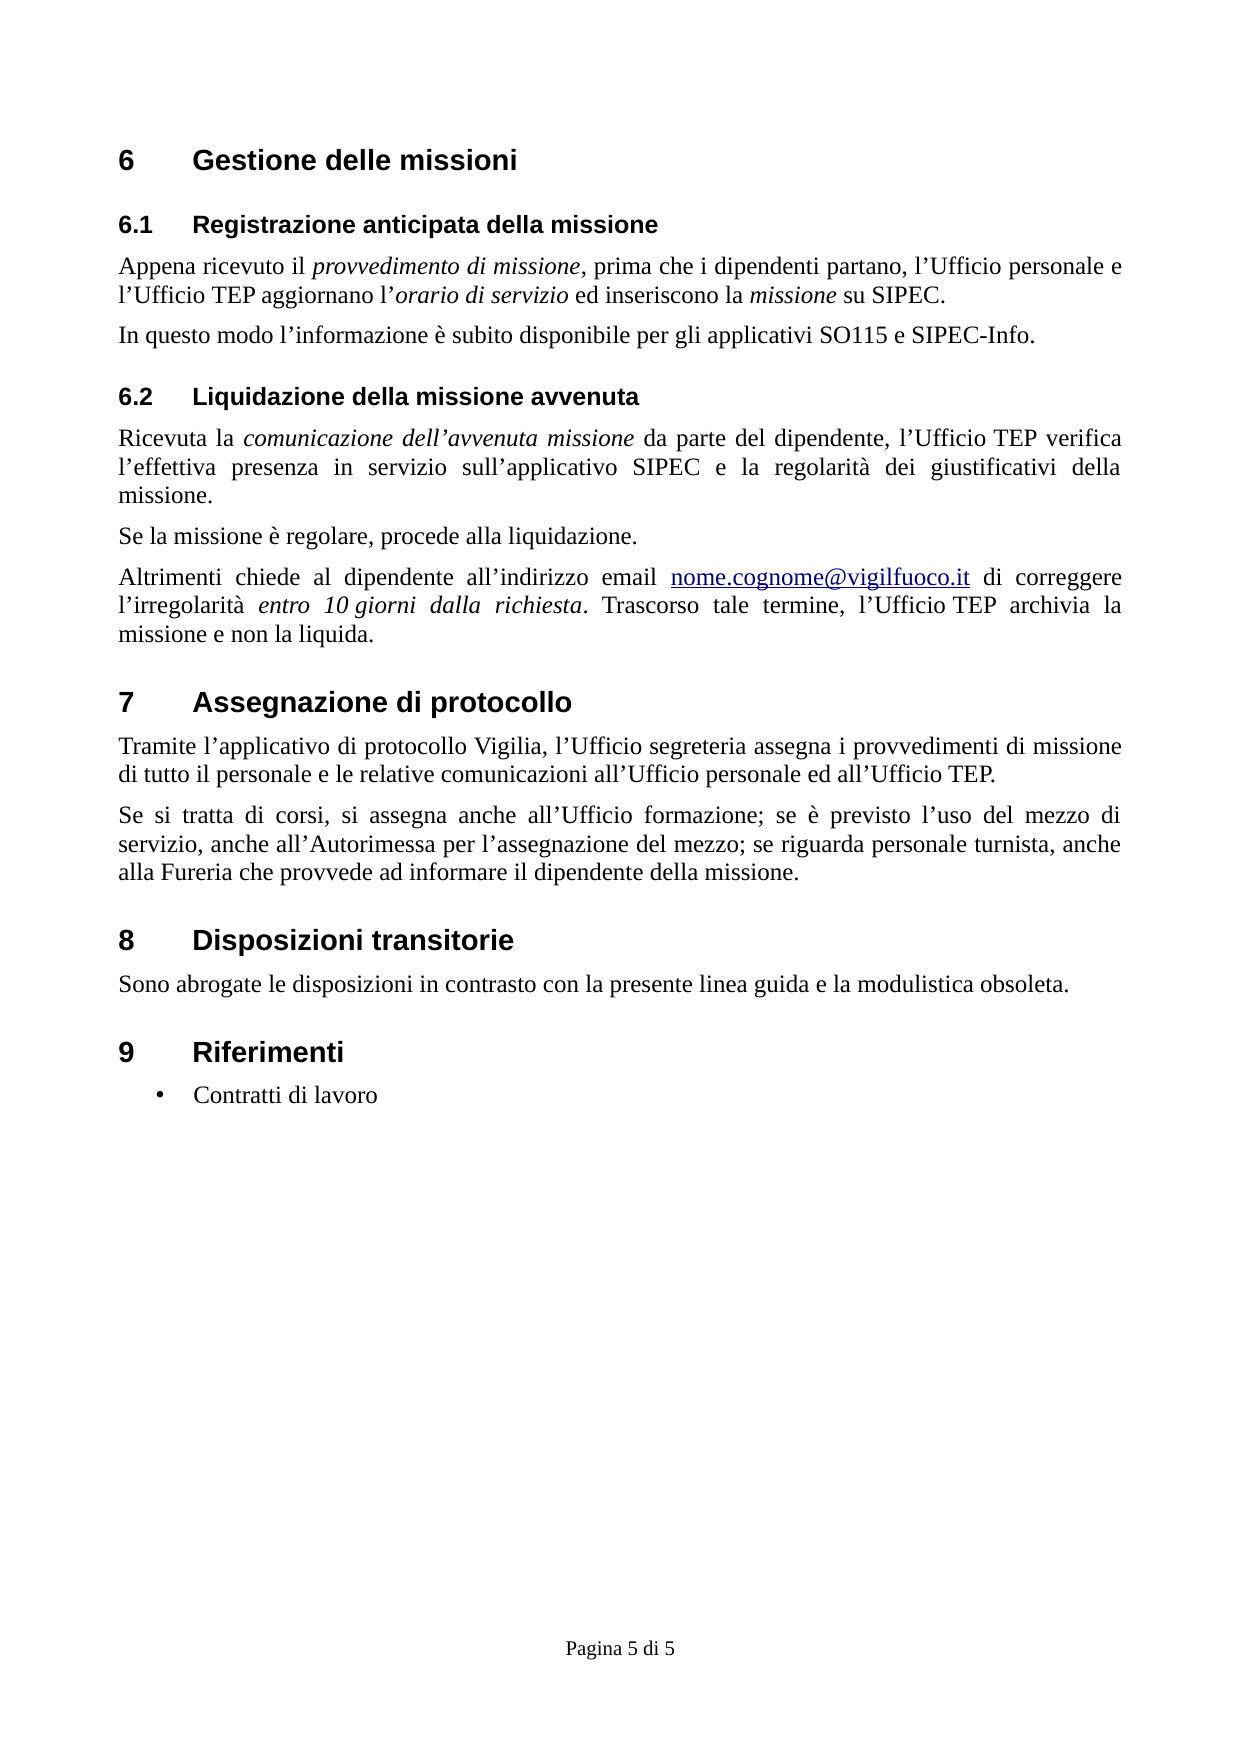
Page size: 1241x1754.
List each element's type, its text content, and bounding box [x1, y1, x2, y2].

text Sono abrogate le disposizioni in contrasto con la presente linea guida e la modulistica obsoleta. [118, 969, 1122, 998]
subtitle Disposizioni transitorie [118, 923, 1122, 957]
text Se la missione è regolare, procede alla liquidazione. [118, 521, 1122, 550]
text Appena ricevuto il provvedimento di missione, prima che i dipendenti partano, l’Ufficio personale e l’Ufficio TEP aggiornano l’orario di servizio ed inseriscono la missione su SIPEC. [118, 251, 1122, 309]
subtitle Liquidazione della missione avvenuta [118, 382, 1122, 411]
text Se si tratta di corsi, si assegna anche all’Ufficio formazione; se è previsto l’uso del mezzo di servizio, anche all’Autorimessa per l’assegnazione del mezzo; se riguarda personale turnista, anche alla Fureria che provvede ad informare il dipendente della missione. [118, 800, 1122, 886]
subtitle Gestione delle missioni [118, 143, 1122, 177]
list Contratti di lavoro [156, 1081, 1122, 1109]
subtitle Assegnazione di protocollo [118, 685, 1122, 718]
text Altrimenti chiede al dipendente all’indirizzo email nome.cognome@vigilfuoco.it di correggere l’irregolarità entro 10 giorni dalla richiesta. Trascorso tale termine, l’Ufficio TEP archivia la missione e non la liquida. [118, 562, 1122, 648]
text In questo modo l’informazione è subito disponibile per gli applicativi SO115 e SIPEC-Info. [118, 321, 1122, 349]
subtitle Registrazione anticipata della missione [118, 210, 1122, 239]
text Ricevuta la comunicazione dell’avvenuta missione da parte del dipendente, l’Ufficio TEP verifica l’effettiva presenza in servizio sull’applicativo SIPEC e la regolarità dei giustificativi della missione. [118, 423, 1122, 509]
subtitle Riferimenti [118, 1034, 1122, 1068]
text Tramite l’applicativo di protocollo Vigilia, l’Ufficio segreteria assegna i provvedimenti di missione di tutto il personale e le relative comunicazioni all’Ufficio personale ed all’Ufficio TEP. [118, 731, 1122, 788]
